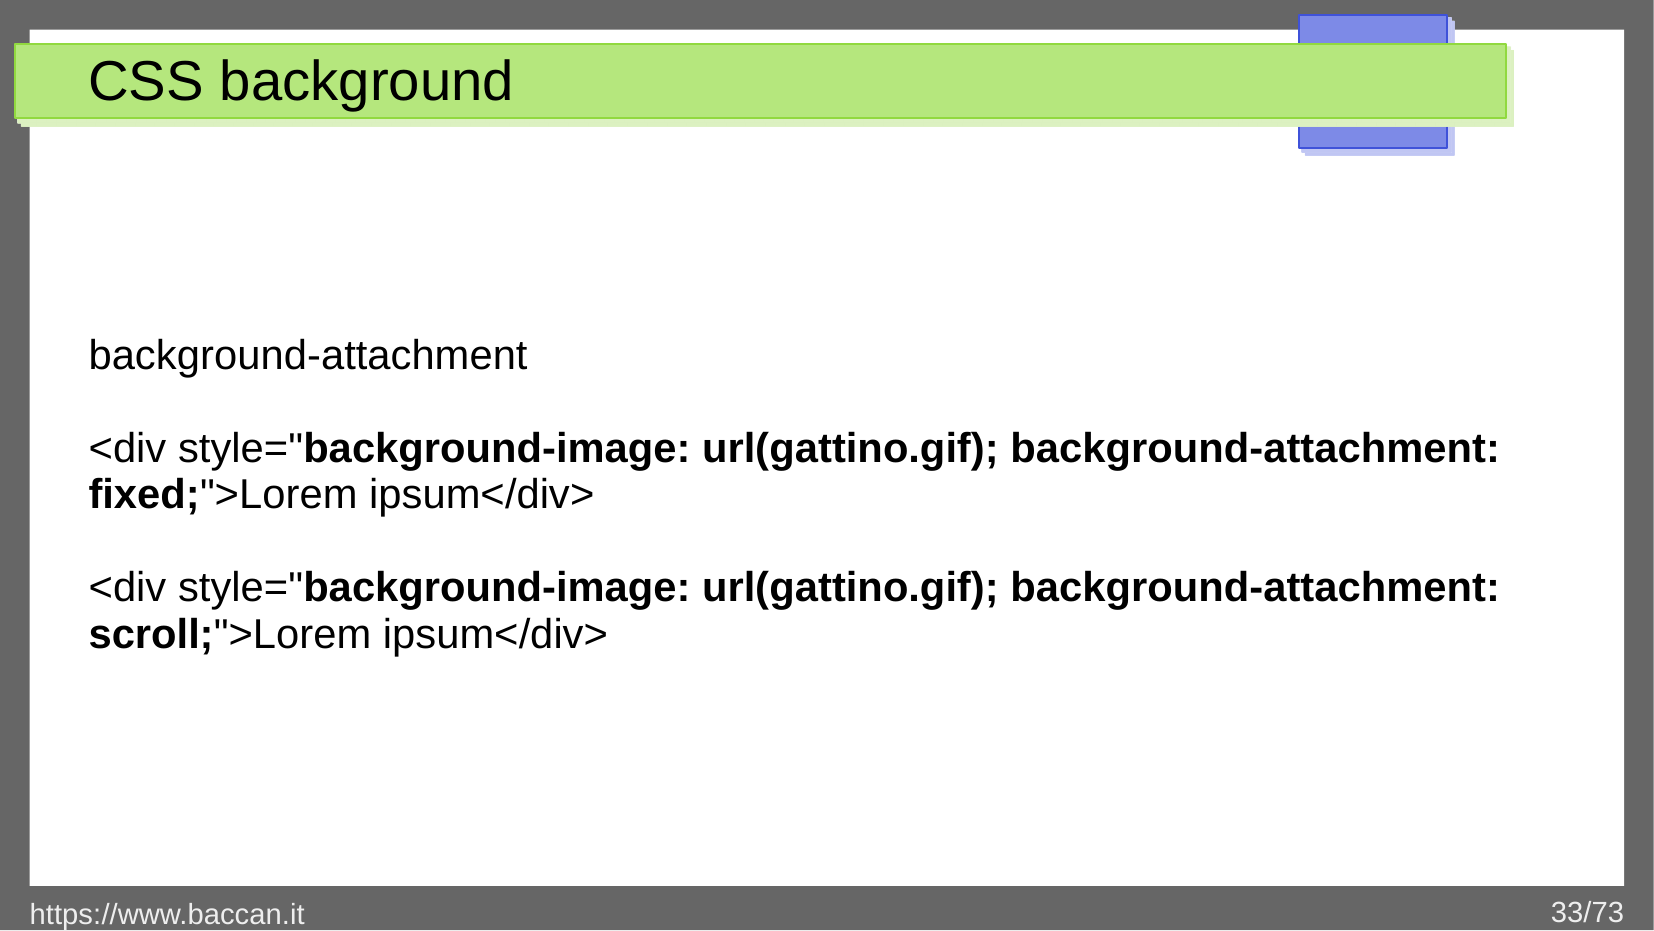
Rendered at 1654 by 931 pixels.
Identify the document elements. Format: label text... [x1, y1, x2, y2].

title CSS background [88, 44, 1506, 119]
text_box background-attachment <div style="background-image: url(gattino.gif); background-attachment: fixed;">Lorem ipsum</div> <div style="background-image: url(gattino.gif); background-attachment: scroll;">Lorem ipsum</div> [88, 169, 1565, 820]
